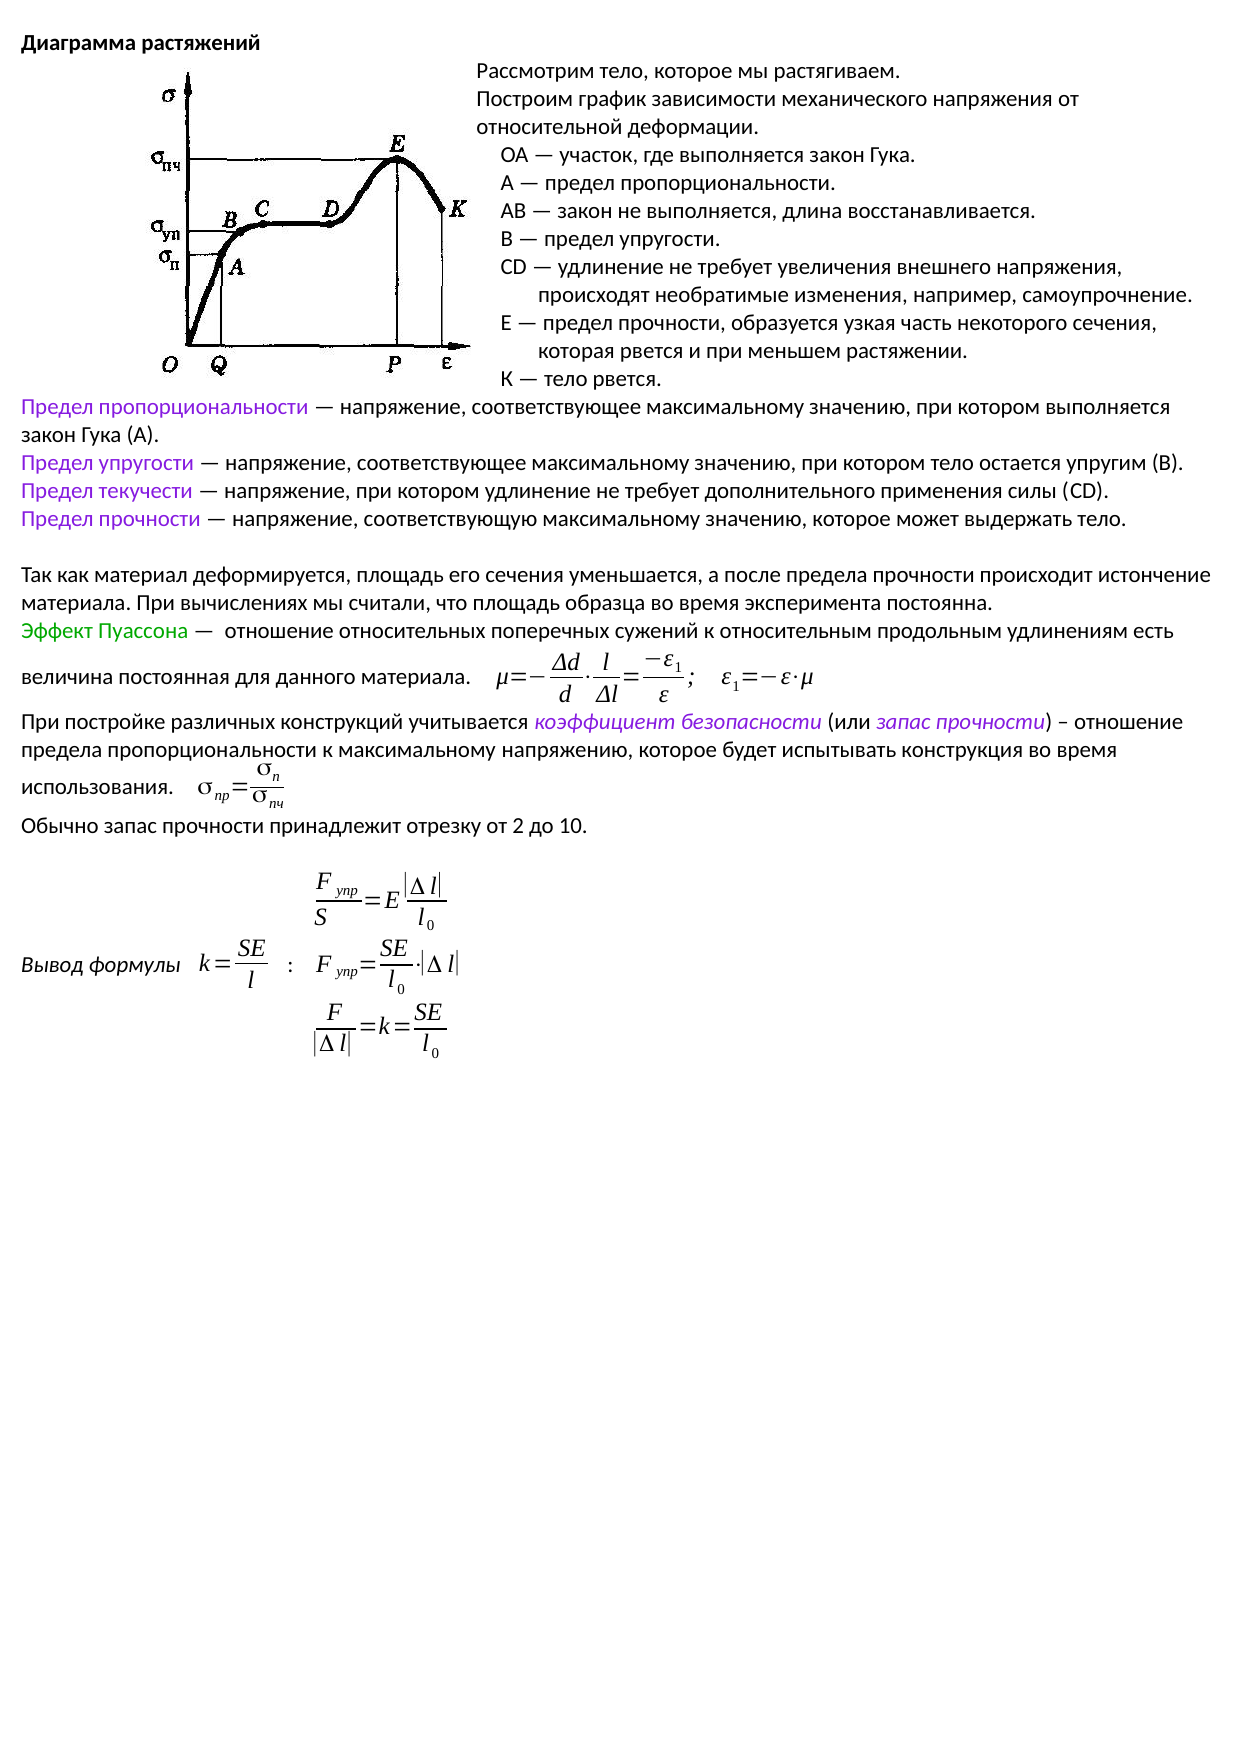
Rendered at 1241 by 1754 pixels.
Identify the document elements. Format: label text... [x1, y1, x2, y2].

text Е — предел прочности, образуется узкая часть некоторого сечения, которая рвется и при меньшем растяжении. [500, 308, 1219, 364]
text Вывод формулы: [21, 867, 1219, 1061]
text При постройке различных конструкций учитывается коэффициент безопасности (или запас прочности) – отношение предела пропорциональности к максимальному напряжению, которое будет испытывать конструкция во время использования. [21, 707, 1219, 811]
text Диаграмма растяжений [21, 28, 1219, 56]
text В — предел упругости. [500, 224, 1219, 252]
text СD — удлинение не требует увеличения внешнего напряжения, происходят необратимые изменения, например, самоупрочнение. [500, 252, 1219, 308]
text Предел текучести — напряжение, при котором удлинение не требует дополнительного применения силы (CD). [21, 476, 1219, 504]
text А — предел пропорциональности. [500, 168, 1219, 196]
text Обычно запас прочности принадлежит отрезку от 2 до 10. [21, 811, 1219, 839]
text Предел упругости — напряжение, соответствующее максимальному значению, при котором тело остается упругим (В). [21, 448, 1219, 476]
text Так как материал деформируется, площадь его сечения уменьшается, а после предела прочности происходит истончение материала. При вычислениях мы считали, что площадь образца во время эксперимента постоянна. [21, 560, 1219, 616]
picture [145, 67, 477, 381]
list [21, 84, 145, 140]
text К — тело рвется. [500, 364, 1219, 392]
text АВ — закон не выполняется, длина восстанавливается. [500, 196, 1219, 224]
list Построим график зависимости механического напряжения от относительной деформации. [477, 84, 1219, 140]
text ОА — участок, где выполняется закон Гука. [500, 140, 1219, 168]
text Эффект Пуассона — отношение относительных поперечных сужений к относительным продольным удлинениям есть величина постоянная для данного материала. [21, 616, 1219, 707]
text Предел прочности — напряжение, соответствующую максимальному значению, которое может выдержать тело. [21, 504, 1219, 532]
text Предел пропорциональности — напряжение, соответствующее максимальному значению, при котором выполняется закон Гука (А). [21, 392, 1219, 448]
text Рассмотрим тело, которое мы растягиваем. [21, 56, 1219, 84]
